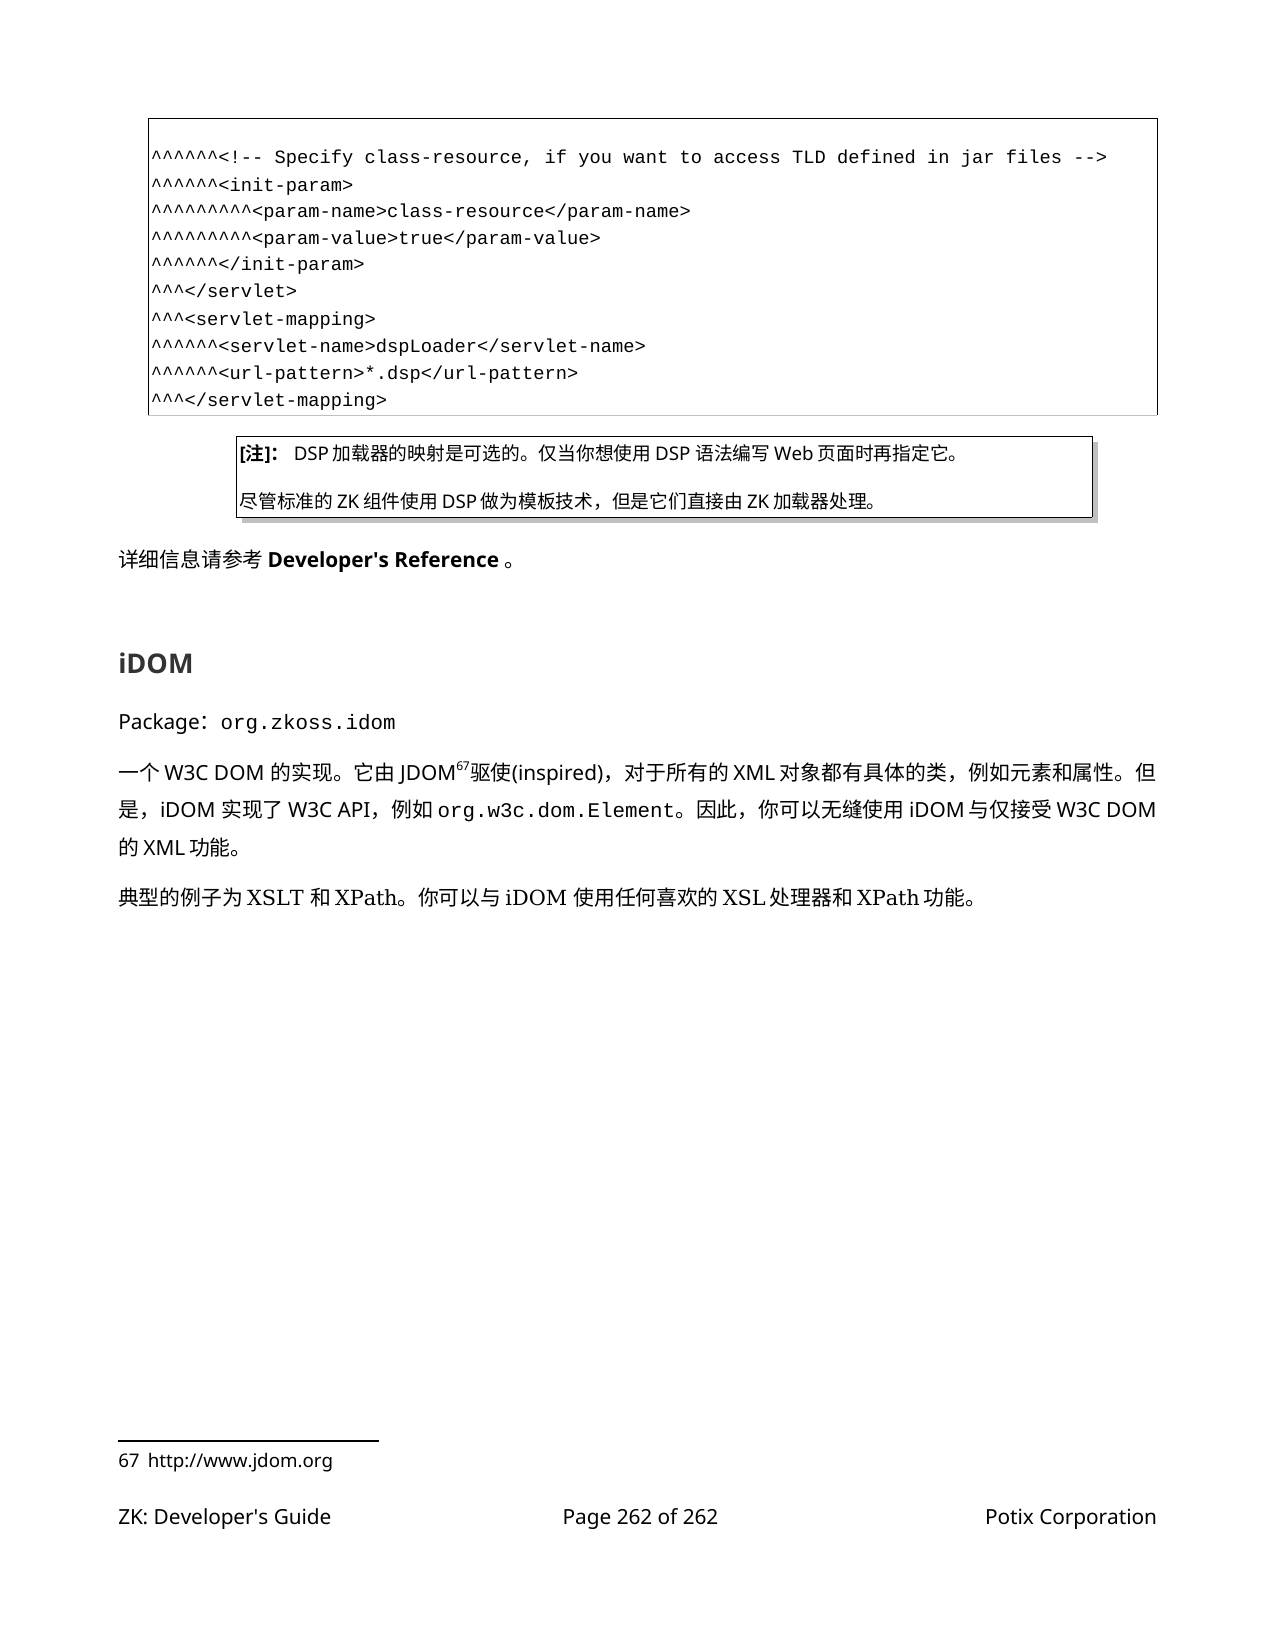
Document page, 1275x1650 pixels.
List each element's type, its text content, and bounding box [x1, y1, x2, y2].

text ^^^</servlet-mapping> [149, 388, 1157, 415]
text ^^^</servlet> [149, 279, 1157, 304]
text ^^^^^^<url-pattern>*.dsp</url-pattern> [149, 361, 1157, 385]
text http://www.jdom.org [118, 1447, 1157, 1473]
text 一个W3C DOM 的实现。它由JDOM驱使(inspired)，对于所有的XML对象都有具体的类，例如元素和属性。但是，iDOM 实现了W3C API，例如org.w3c.dom.Element。因此，你可以无缝使用iDOM与仅接受W3C DOM的XML功能。 [118, 756, 1157, 861]
text ^^^^^^<init-param> ^^^^^^^^^<param-name>class-resource</param-name> ^^^^^^^^^<param-value>true</param-value> ^^^^^^</init-param> [149, 172, 1157, 276]
text ^^^^^^<servlet-name>dspLoader</servlet-name> [149, 334, 1157, 358]
text Package：org.zkoss.idom [118, 705, 1157, 735]
text [注]： DSP加载器的映射是可选的。仅当你想使用DSP 语法编写Web页面时再指定它。 [237, 437, 1092, 466]
text 尽管标准的ZK组件使用DSP做为模板技术，但是它们直接由ZK加载器处理。 [237, 484, 1092, 517]
text ^^^^^^<!-- Specify class-resource, if you want to access TLD defined in jar files --> [149, 145, 1157, 169]
text 典型的例子为XSLT 和XPath。你可以与iDOM 使用任何喜欢的XSL处理器和XPath功能。 [118, 882, 1157, 912]
text 详细信息请参考Developer's Reference 。 [118, 544, 1157, 574]
subtitle iDOM [118, 645, 1157, 681]
text ^^^<servlet-mapping> [149, 307, 1157, 331]
